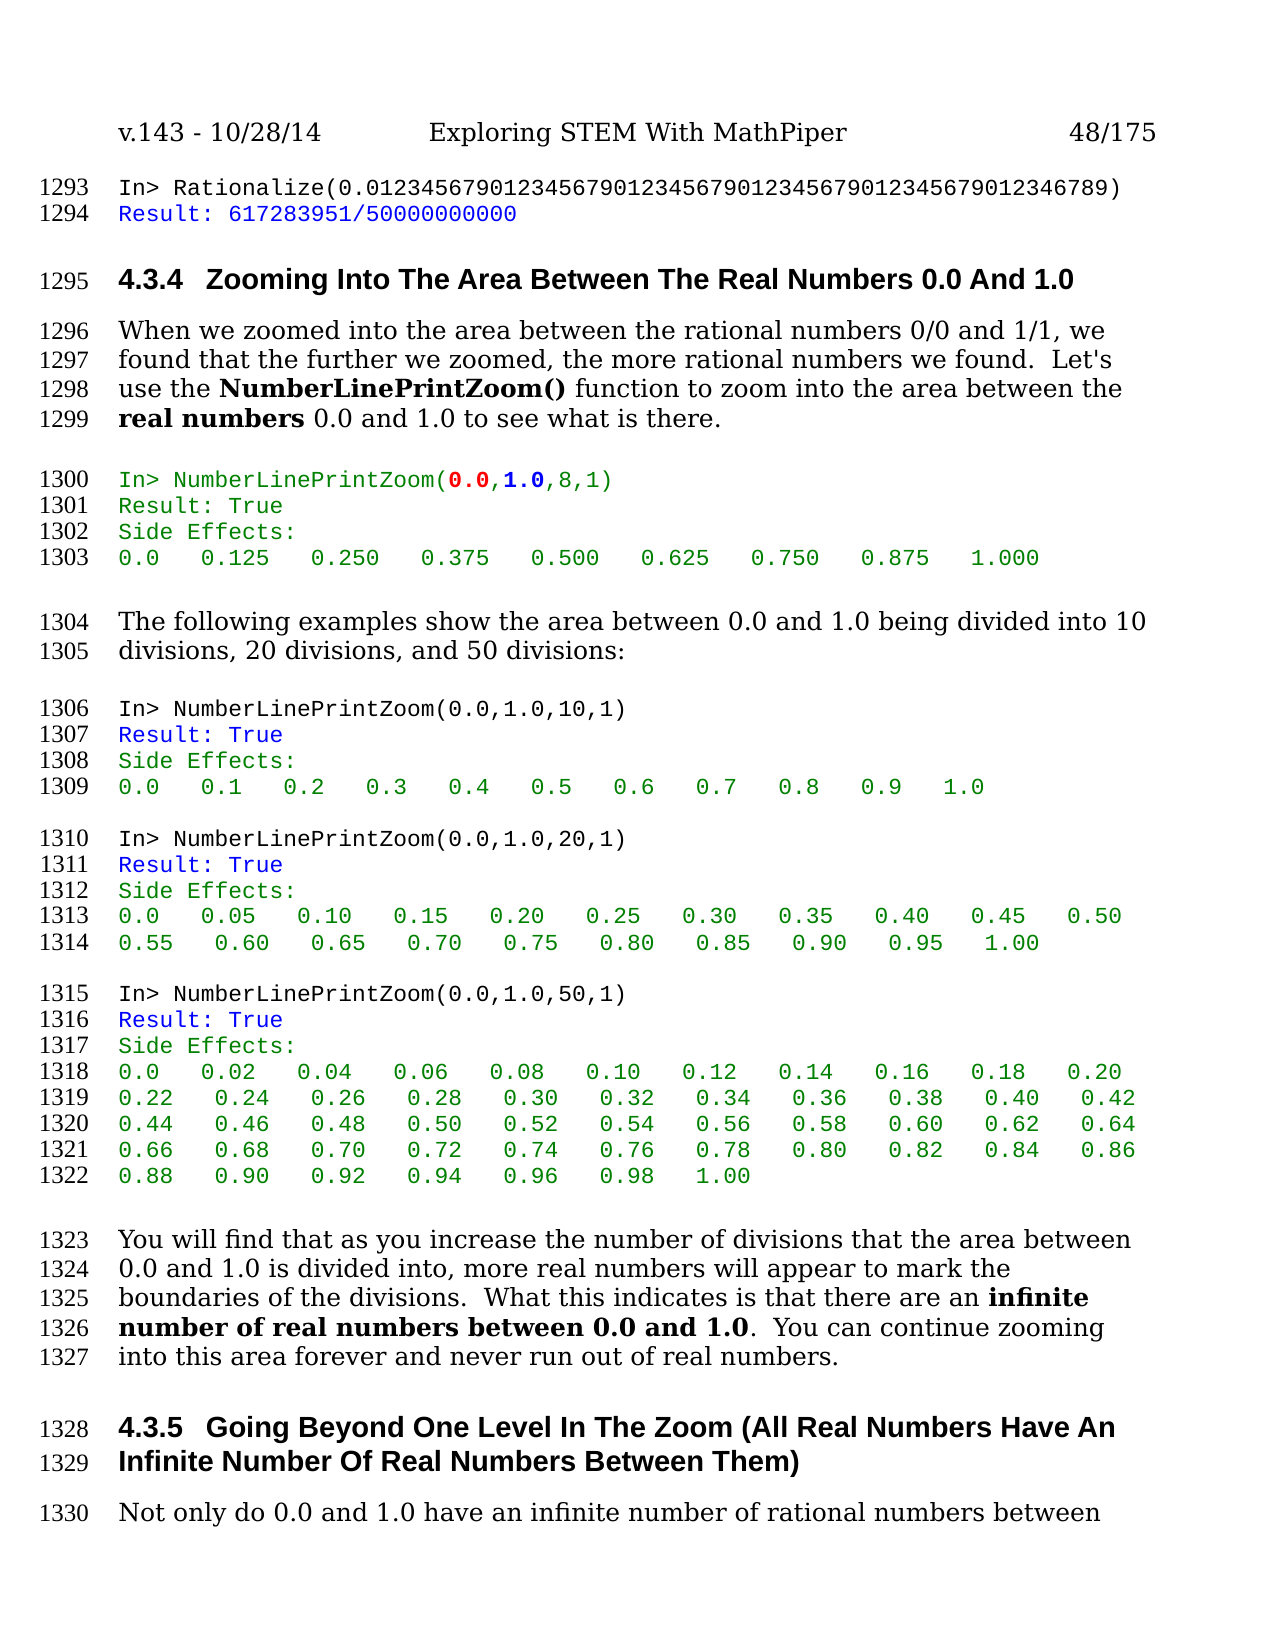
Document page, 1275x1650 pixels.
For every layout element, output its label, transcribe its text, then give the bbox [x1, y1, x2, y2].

text Side Effects: [118, 1034, 1157, 1061]
text Result: True [118, 853, 1157, 879]
text Side Effects: [118, 749, 1157, 775]
text The following examples show the area between 0.0 and 1.0 being divided into 10 divisions, 20 divisions, and 50 divisions: [118, 607, 1157, 665]
text Side Effects: [118, 520, 1157, 546]
text In> NumberLinePrintZoom(0.0,1.0,10,1) [118, 697, 1157, 723]
text In> NumberLinePrintZoom(0.0,1.0,50,1) [118, 983, 1157, 1009]
text Not only do 0.0 and 1.0 have an infinite number of rational numbers between [118, 1498, 1157, 1528]
text Result: True [118, 1009, 1157, 1034]
text 0.0 0.05 0.10 0.15 0.20 0.25 0.30 0.35 0.40 0.45 0.50 0.55 0.60 0.65 0.70 0.75 0.80 0.85 0.90 0.95 1.00 [118, 905, 1157, 957]
text You will find that as you increase the number of divisions that the area between 0.0 and 1.0 is divided into, more real numbers will appear to mark the boundaries of the divisions. What this indicates is that there are an infinite number of real numbers between 0.0 and 1.0. You can continue zooming into this area forever and never run out of real numbers. [118, 1225, 1157, 1371]
text Side Effects: [118, 879, 1157, 905]
text When we zoomed into the area between the rational numbers 0/0 and 1/1, we found that the further we zoomed, the more rational numbers we found. Let's use the NumberLinePrintZoom() function to zoom into the area between the real numbers 0.0 and 1.0 to see what is there. [118, 316, 1157, 433]
text 0.0 0.1 0.2 0.3 0.4 0.5 0.6 0.7 0.8 0.9 1.0 [118, 775, 1157, 801]
text In> NumberLinePrintZoom(0.0,1.0,8,1) [118, 468, 1157, 494]
text Result: 617283951/50000000000 [118, 203, 1157, 229]
text 0.0 0.125 0.250 0.375 0.500 0.625 0.750 0.875 1.000 [118, 546, 1157, 572]
text Result: True [118, 494, 1157, 520]
subtitle Zooming Into The Area Between The Real Numbers 0.0 And 1.0 [118, 262, 1157, 295]
text In> Rationalize(0.012345679012345679012345679012345679012345679012346789) [118, 177, 1157, 203]
text Result: True [118, 723, 1157, 749]
text In> NumberLinePrintZoom(0.0,1.0,20,1) [118, 827, 1157, 853]
subtitle Going Beyond One Level In The Zoom (All Real Numbers Have An Infinite Number Of Real Numbers Between Them) [118, 1410, 1157, 1477]
text 0.0 0.02 0.04 0.06 0.08 0.10 0.12 0.14 0.16 0.18 0.20 0.22 0.24 0.26 0.28 0.30 0.32 0.34 0.36 0.38 0.40 0.42 0.44 0.46 0.48 0.50 0.52 0.54 0.56 0.58 0.60 0.62 0.64 0.66 0.68 0.70 0.72 0.74 0.76 0.78 0.80 0.82 0.84 0.86 0.88 0.90 0.92 0.94 0.96 0.98 1.00 [118, 1061, 1157, 1190]
